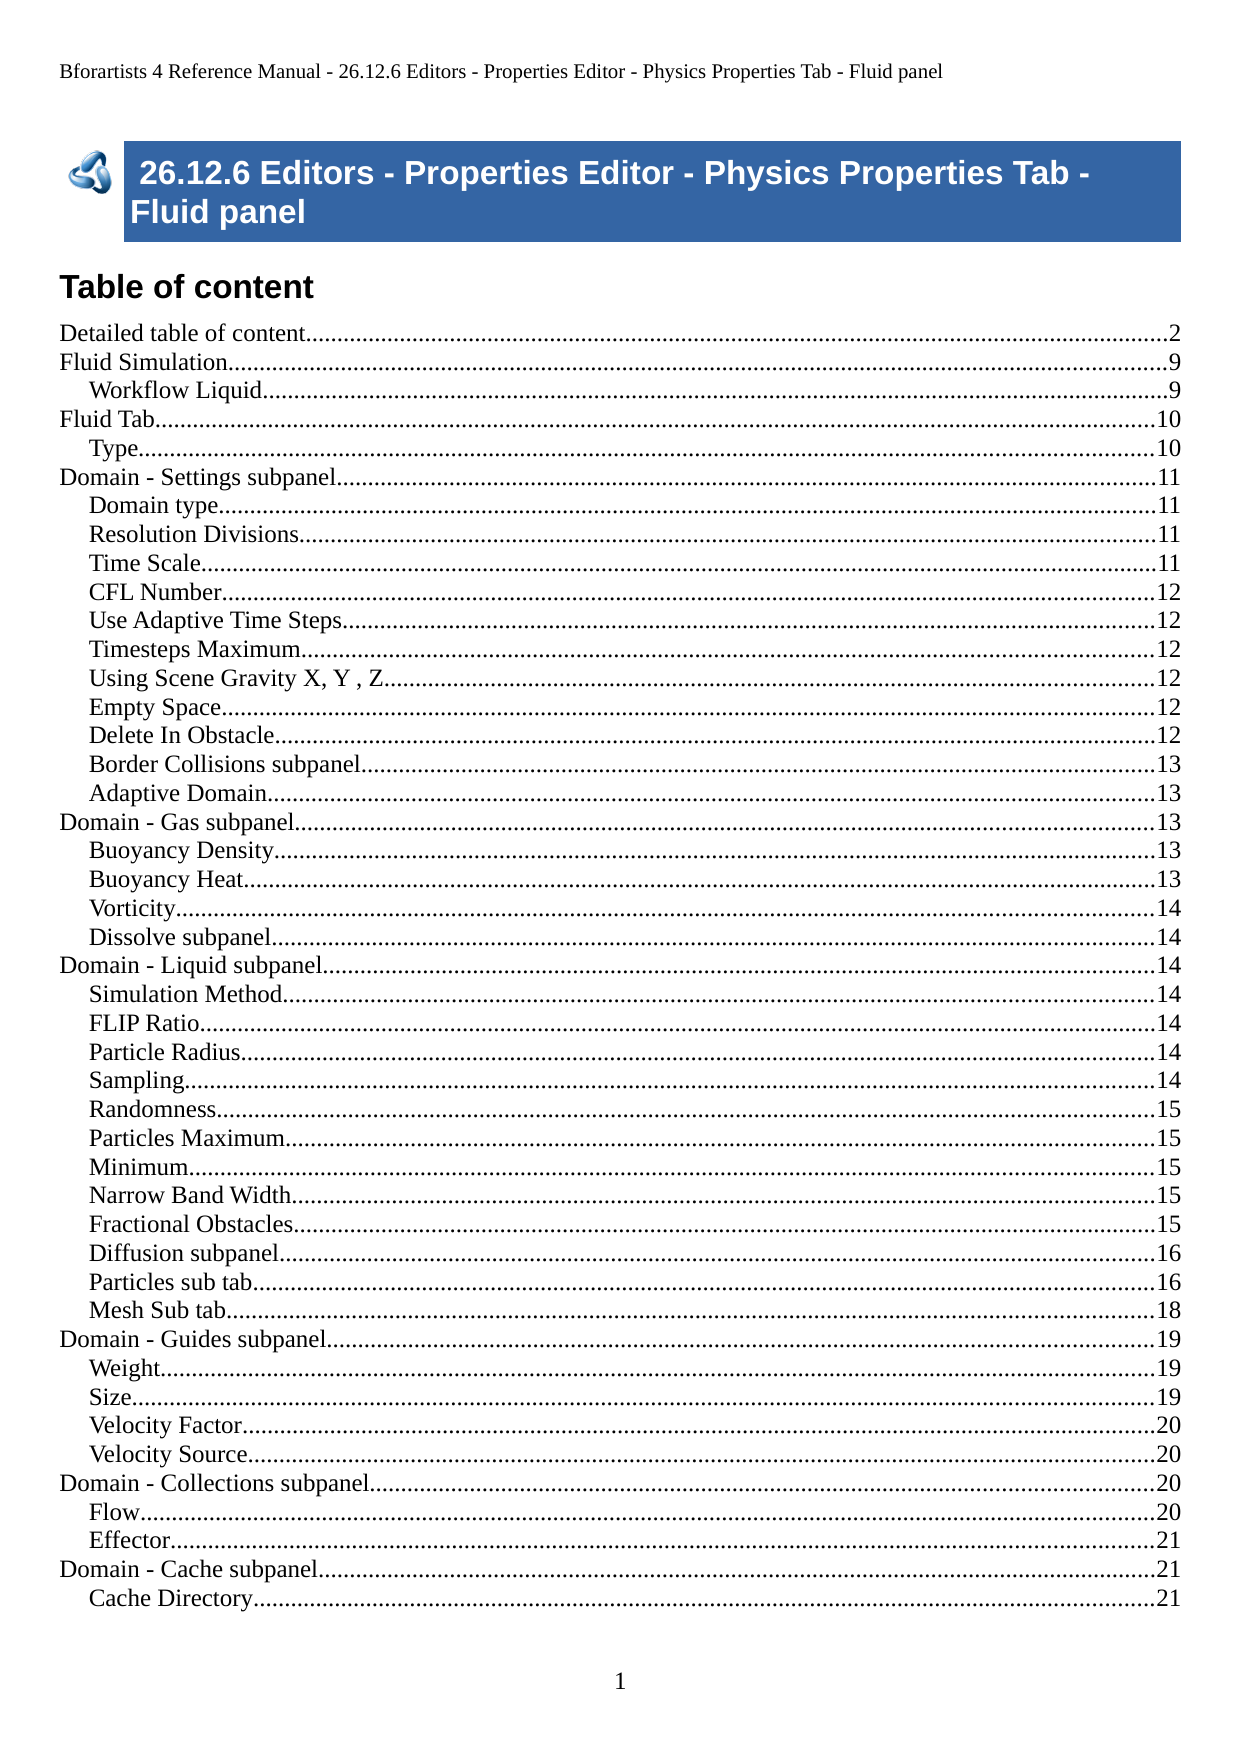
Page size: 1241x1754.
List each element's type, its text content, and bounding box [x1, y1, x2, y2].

subtitle Table of content [59, 267, 1181, 305]
text Velocity Factor 20 [88, 1410, 1181, 1439]
table_header 26.12.6 Editors - Properties Editor - Physics Properties Tab - Fluid panel [124, 141, 1181, 242]
text Use Adaptive Time Steps 12 [88, 605, 1181, 634]
text Fluid Simulation 9 [59, 347, 1181, 375]
text Domain - Cache subpanel 21 [59, 1554, 1181, 1583]
text CFL Number 12 [88, 577, 1181, 605]
text Buoyancy Heat 13 [88, 864, 1181, 893]
text Narrow Band Width 15 [88, 1180, 1181, 1209]
text Domain - Collections subpanel 20 [59, 1468, 1181, 1497]
text Workflow Liquid 9 [88, 375, 1181, 404]
text Size 19 [88, 1382, 1181, 1410]
text Delete In Obstacle 12 [88, 720, 1181, 749]
text Resolution Divisions 11 [88, 519, 1181, 548]
text Border Collisions subpanel 13 [88, 749, 1181, 778]
text Fluid Tab 10 [59, 404, 1181, 433]
text Sampling 14 [88, 1065, 1181, 1094]
text Domain - Settings subpanel 11 [59, 462, 1181, 490]
text Flow 20 [88, 1497, 1181, 1525]
text Domain - Liquid subpanel 14 [59, 950, 1181, 979]
text Simulation Method 14 [88, 979, 1181, 1008]
picture [65, 147, 114, 197]
text Timesteps Maximum 12 [88, 634, 1181, 663]
text Type 10 [88, 433, 1181, 462]
text Fractional Obstacles 15 [88, 1209, 1181, 1238]
text Particles Maximum 15 [88, 1123, 1181, 1152]
text Vorticity 14 [88, 893, 1181, 922]
text FLIP Ratio 14 [88, 1008, 1181, 1037]
text Buoyancy Density 13 [88, 835, 1181, 864]
text Domain type 11 [88, 490, 1181, 519]
text Randomness 15 [88, 1094, 1181, 1123]
text Effector 21 [88, 1525, 1181, 1554]
text Empty Space 12 [88, 692, 1181, 720]
text Domain - Gas subpanel 13 [59, 807, 1181, 835]
text Minimum 15 [88, 1152, 1181, 1180]
text Weight 19 [88, 1353, 1181, 1382]
text Using Scene Gravity X, Y , Z 12 [88, 663, 1181, 692]
text Particle Radius 14 [88, 1037, 1181, 1065]
text Particles sub tab 16 [88, 1267, 1181, 1295]
text Domain - Guides subpanel 19 [59, 1324, 1181, 1353]
text Dissolve subpanel 14 [88, 922, 1181, 950]
text Velocity Source 20 [88, 1439, 1181, 1468]
text Adaptive Domain 13 [88, 778, 1181, 807]
text Cache Directory 21 [88, 1583, 1181, 1612]
table_header [59, 141, 124, 242]
text Detailed table of content 2 [59, 318, 1181, 347]
text Diffusion subpanel 16 [88, 1238, 1181, 1267]
text Mesh Sub tab 18 [88, 1295, 1181, 1324]
text Time Scale 11 [88, 548, 1181, 577]
